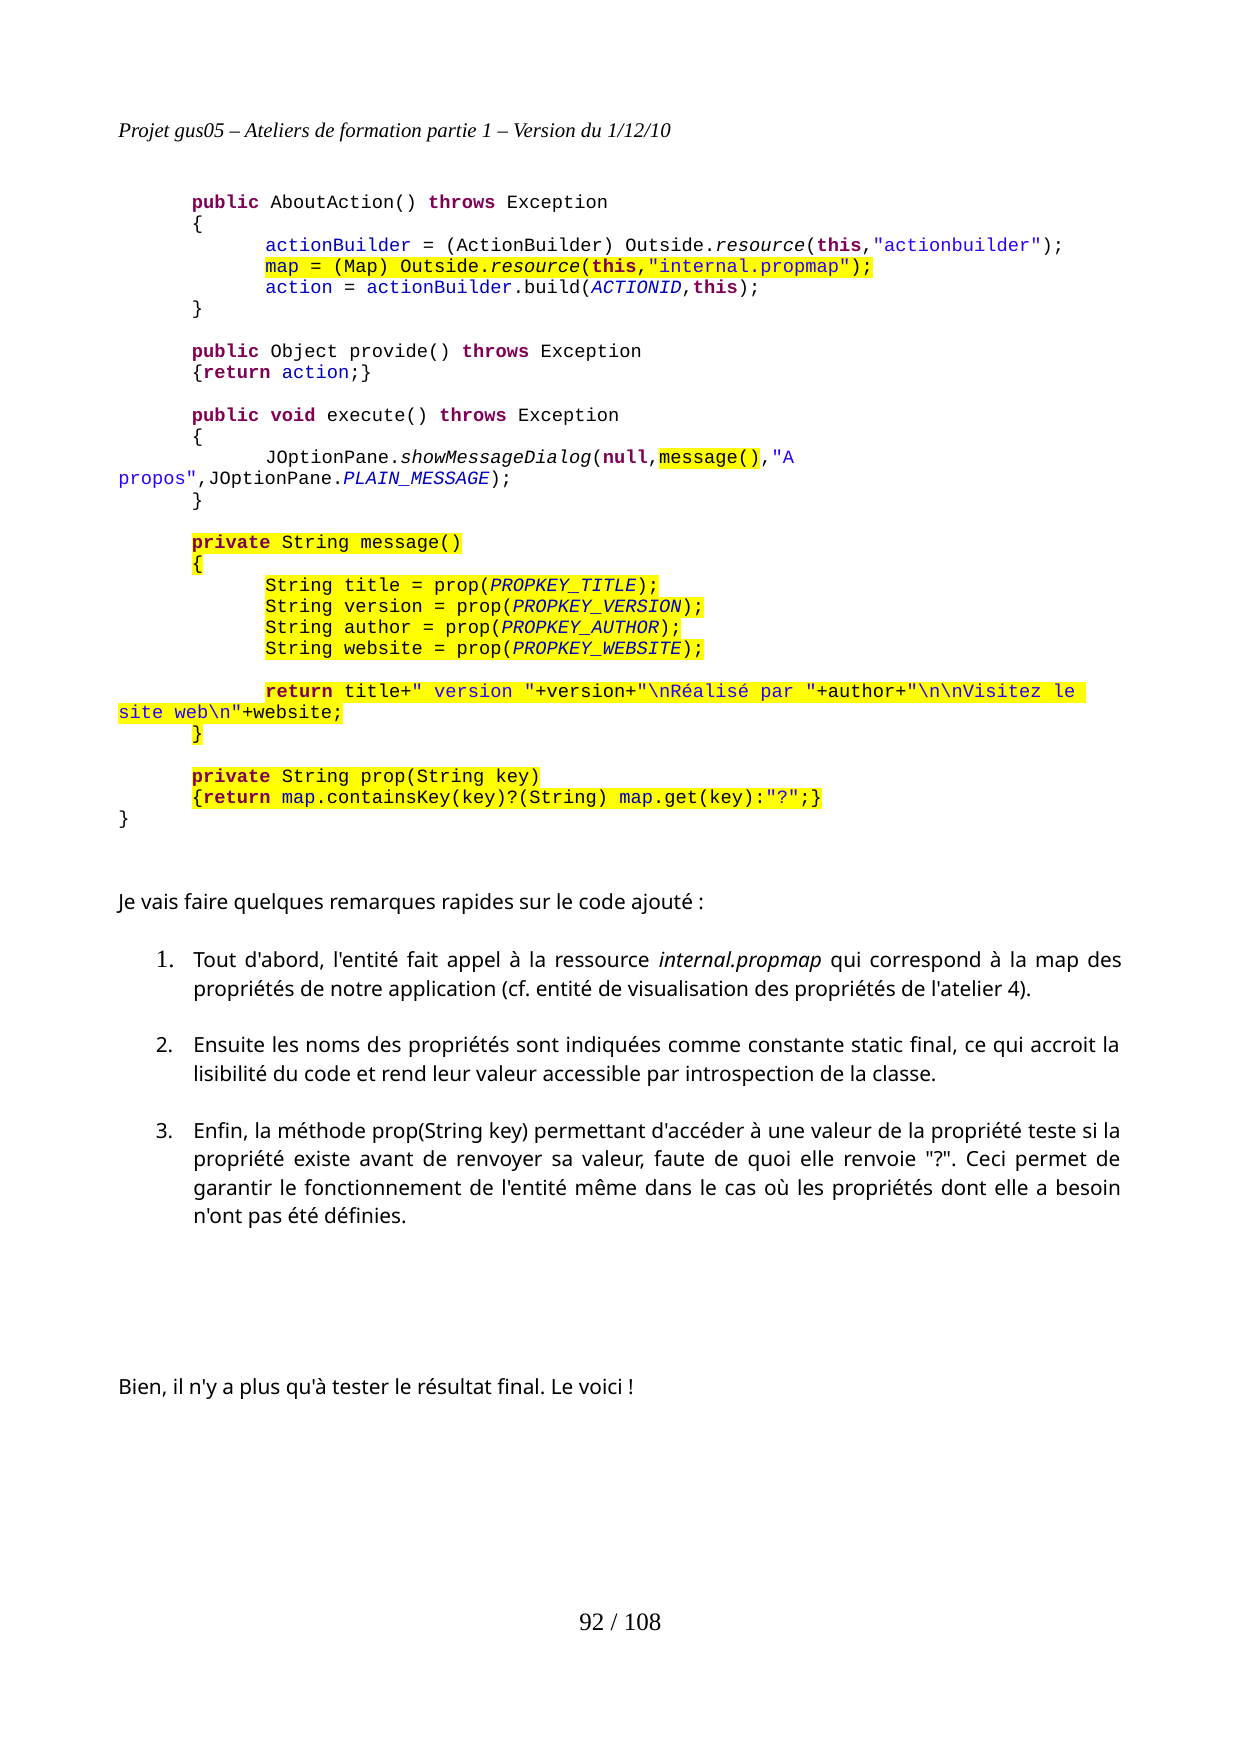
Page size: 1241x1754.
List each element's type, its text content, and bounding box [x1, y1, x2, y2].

text {return map.containsKey(key)?(String) map.get(key):"?";} [118, 788, 1122, 809]
text actionBuilder = (ActionBuilder) Outside.resource(this,"actionbuilder"); [118, 235, 1122, 257]
text } [118, 724, 1122, 745]
text String author = prop(PROPKEY_AUTHOR); [118, 618, 1122, 639]
text private String message() [118, 533, 1122, 554]
text { [118, 554, 1122, 575]
text map = (Map) Outside.resource(this,"internal.propmap"); [118, 257, 1122, 278]
text public Object provide() throws Exception [118, 342, 1122, 363]
text public AboutAction() throws Exception [118, 193, 1122, 214]
text String title = prop(PROPKEY_TITLE); [118, 575, 1122, 597]
text Je vais faire quelques remarques rapides sur le code ajouté : [118, 887, 1122, 916]
list Ensuite les noms des propriétés sont indiquées comme constante static final, ce qui accroit la lisibilité du code et rend leur valeur accessible par introspection de la classe. [156, 1031, 1122, 1087]
text Bien, il n'y a plus qu'à tester le résultat final. Le voici ! [118, 1372, 1122, 1400]
text } [118, 299, 1122, 320]
text private String prop(String key) [118, 767, 1122, 788]
list Enfin, la méthode prop(String key) permettant d'accéder à une valeur de la propriété teste si la propriété existe avant de renvoyer sa valeur, faute de quoi elle renvoie "?". Ceci permet de garantir le fonctionnement de l'entité même dans le cas où les propriétés dont elle a besoin n'ont pas été définies. [156, 1116, 1122, 1229]
text {return action;} [118, 363, 1122, 384]
text JOptionPane.showMessageDialog(null,message(),"A propos",JOptionPane.PLAIN_MESSAGE); [118, 448, 1122, 490]
text return title+" version "+version+"\nRéalisé par "+author+"\n\nVisitez le site web\n"+website; [118, 682, 1122, 724]
text public void execute() throws Exception [118, 405, 1122, 427]
text { [118, 214, 1122, 235]
text } [118, 809, 1122, 830]
text } [118, 490, 1122, 512]
list Tout d'abord, l'entité fait appel à la ressource internal.propmap qui correspond à la map des propriétés de notre application (cf. entité de visualisation des propriétés de l'atelier 4). [156, 944, 1122, 1002]
text String version = prop(PROPKEY_VERSION); [118, 597, 1122, 618]
text { [118, 427, 1122, 448]
text action = actionBuilder.build(ACTIONID,this); [118, 278, 1122, 299]
text String website = prop(PROPKEY_WEBSITE); [118, 639, 1122, 660]
